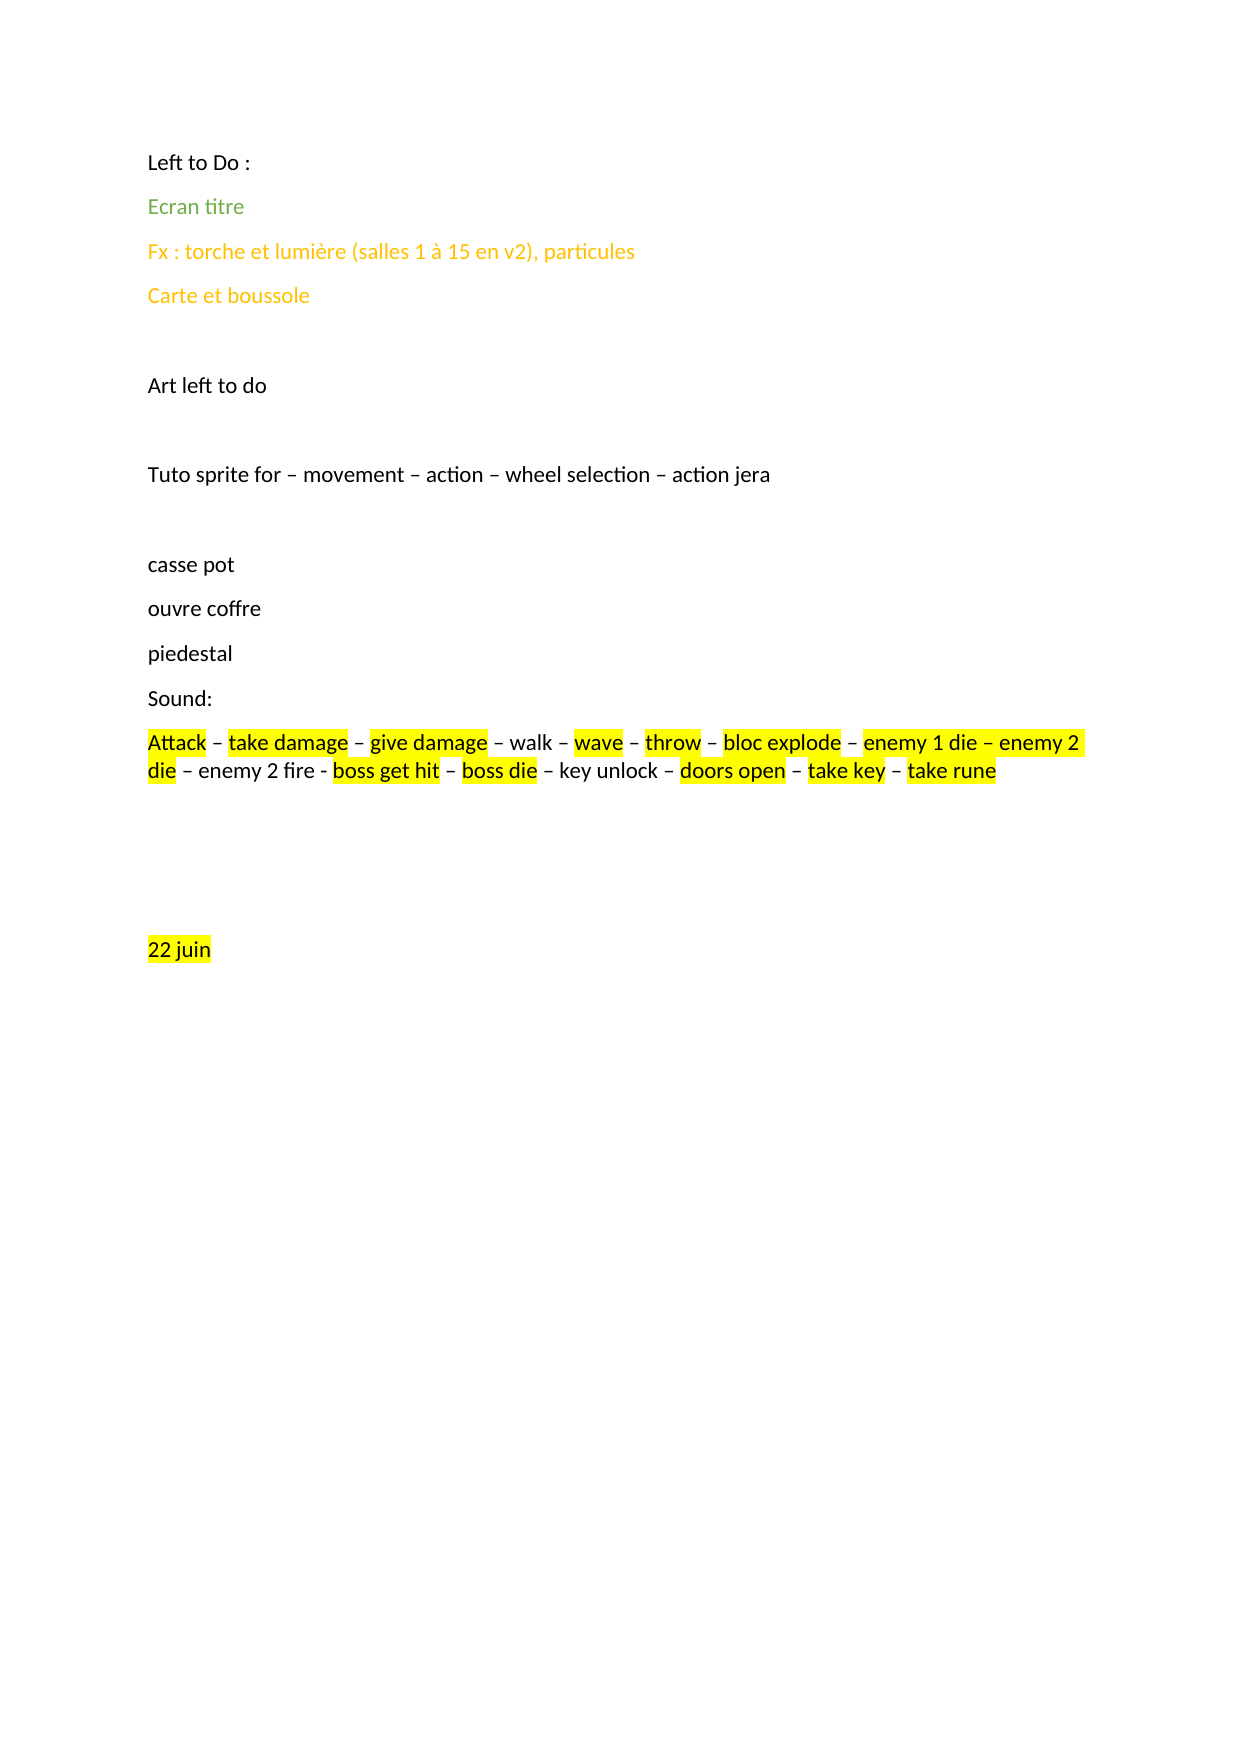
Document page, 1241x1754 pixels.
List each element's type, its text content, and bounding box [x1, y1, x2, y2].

text Left to Do : [148, 148, 1093, 176]
text Ecran titre [148, 192, 1093, 220]
text ouvre coffre [148, 594, 1093, 622]
text Art left to do [148, 371, 1093, 399]
text piedestal [148, 639, 1093, 667]
text Tuto sprite for – movement – action – wheel selection – action jera [148, 460, 1093, 488]
text Sound: [148, 684, 1093, 712]
text Fx : torche et lumière (salles 1 à 15 en v2), particules [148, 237, 1093, 265]
text 22 juin [148, 935, 1093, 963]
text Attack – take damage – give damage – walk – wave – throw – bloc explode – enemy 1 die – enemy 2 die – enemy 2 fire - boss get hit – boss die – key unlock – doors open – take key – take rune [148, 728, 1093, 784]
text Carte et boussole [148, 282, 1093, 310]
text casse pot [148, 550, 1093, 578]
